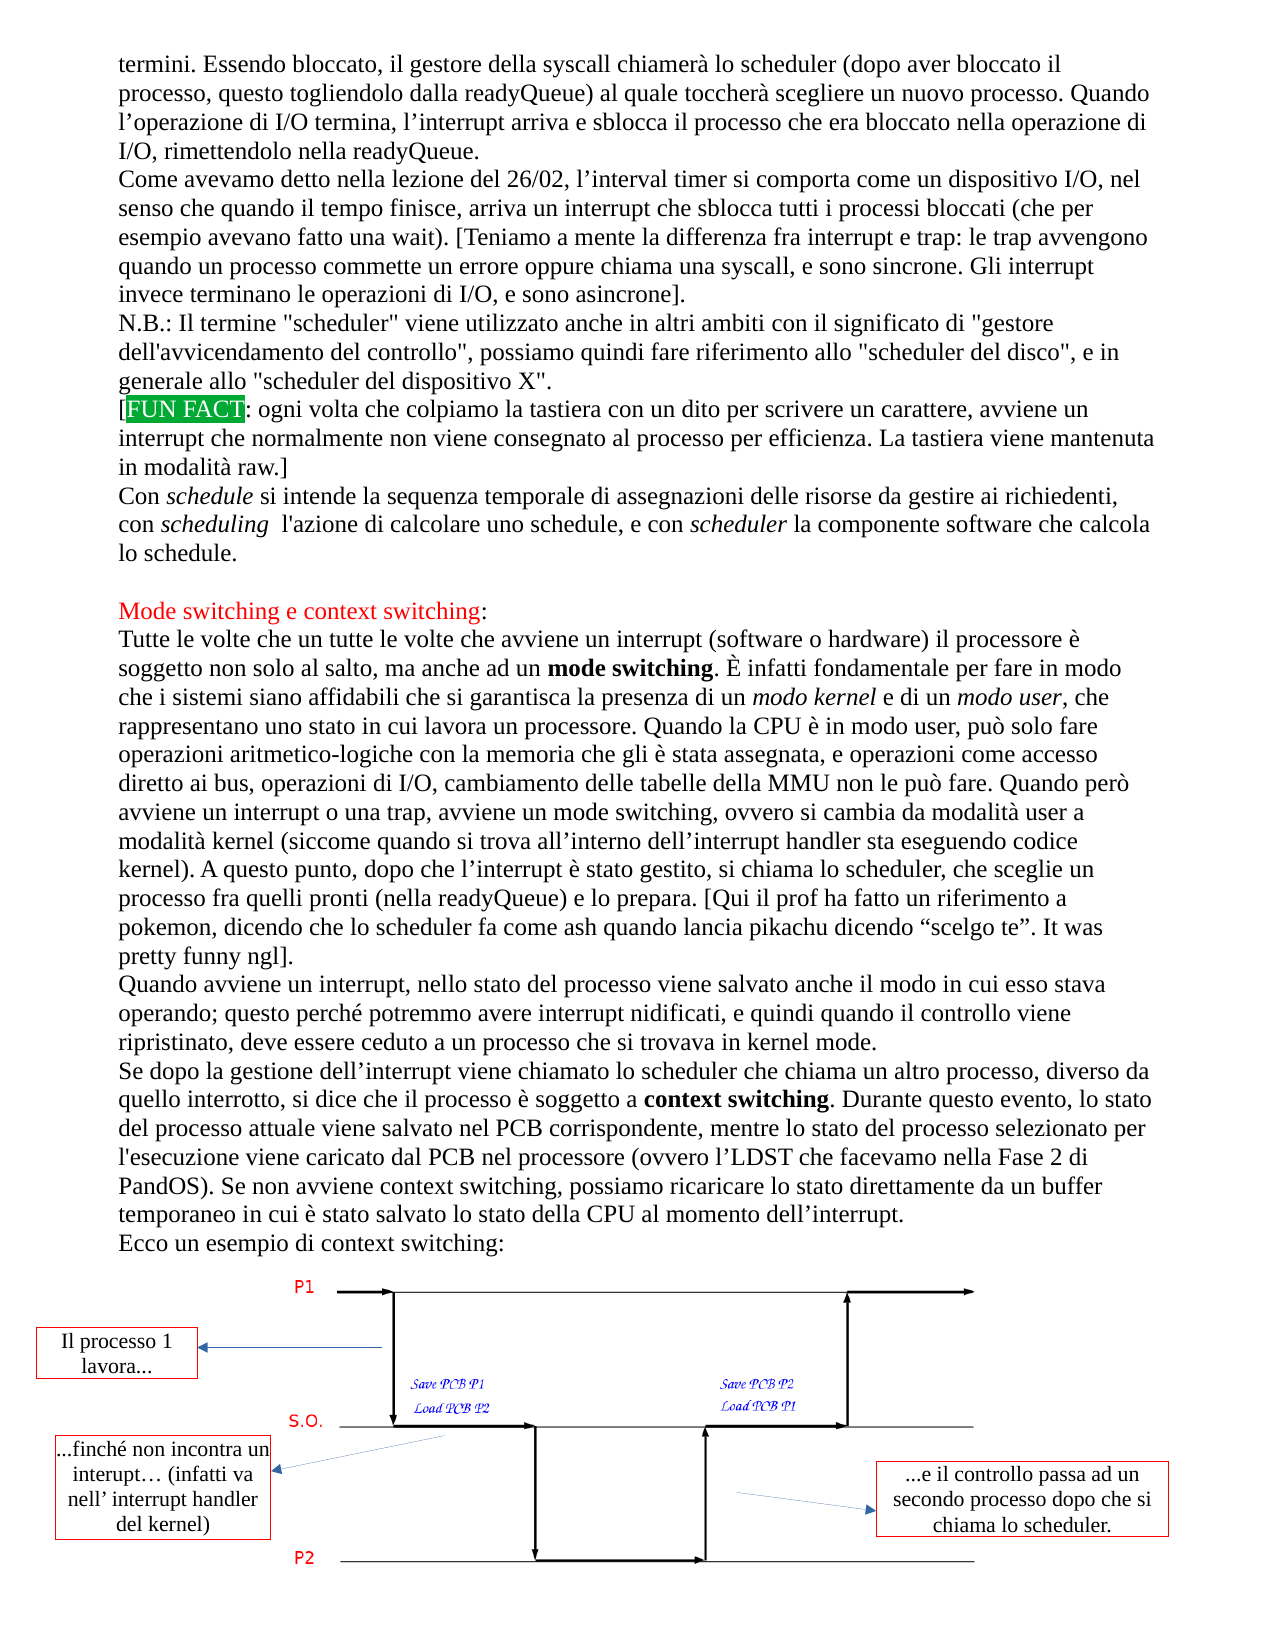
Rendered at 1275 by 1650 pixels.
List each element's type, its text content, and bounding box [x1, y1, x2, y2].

picture [288, 1264, 987, 1586]
text [FUN FACT: ogni volta che colpiamo la tastiera con un dito per scrivere un carattere, avviene un interrupt che normalmente non viene consegnato al processo per efficienza. La tastiera viene mantenuta in modalità raw.] [118, 394, 1157, 481]
text Mode switching e context switching: [118, 596, 1157, 624]
text Con schedule si intende la sequenza temporale di assegnazioni delle risorse da gestire ai richiedenti, con scheduling l'azione di calcolare uno schedule, e con scheduler la componente software che calcola lo schedule. [118, 481, 1157, 567]
text Ecco un esempio di context switching: [118, 1228, 1157, 1257]
text N.B.: Il termine "scheduler" viene utilizzato anche in altri ambiti con il significato di "gestore dell'avvicendamento del controllo", possiamo quindi fare riferimento allo "scheduler del disco", e in generale allo "scheduler del dispositivo X". [118, 308, 1157, 394]
text Quando avviene un interrupt, nello stato del processo viene salvato anche il modo in cui esso stava operando; questo perché potremmo avere interrupt nidificati, e quindi quando il controllo viene ripristinato, deve essere ceduto a un processo che si trovava in kernel mode. [118, 969, 1157, 1056]
text Tutte le volte che un tutte le volte che avviene un interrupt (software o hardware) il processore è soggetto non solo al salto, ma anche ad un mode switching. È infatti fondamentale per fare in modo che i sistemi siano affidabili che si garantisca la presenza di un modo kernel e di un modo user, che rappresentano uno stato in cui lavora un processore. Quando la CPU è in modo user, può solo fare operazioni aritmetico-logiche con la memoria che gli è stata assegnata, e operazioni come accesso diretto ai bus, operazioni di I/O, cambiamento delle tabelle della MMU non le può fare. Quando però avviene un interrupt o una trap, avviene un mode switching, ovvero si cambia da modalità user a modalità kernel (siccome quando si trova all’interno dell’interrupt handler sta eseguendo codice kernel). A questo punto, dopo che l’interrupt è stato gestito, si chiama lo scheduler, che sceglie un processo fra quelli pronti (nella readyQueue) e lo prepara. [Qui il prof ha fatto un riferimento a pokemon, dicendo che lo scheduler fa come ash quando lancia pikachu dicendo “scelgo te”. It was pretty funny ngl]. [118, 624, 1157, 969]
text Se dopo la gestione dell’interrupt viene chiamato lo scheduler che chiama un altro processo, diverso da quello interrotto, si dice che il processo è soggetto a context switching. Durante questo evento, lo stato del processo attuale viene salvato nel PCB corrispondente, mentre lo stato del processo selezionato per l'esecuzione viene caricato dal PCB nel processore (ovvero l’LDST che facevamo nella Fase 2 di PandOS). Se non avviene context switching, possiamo ricaricare lo stato direttamente da un buffer temporaneo in cui è stato salvato lo stato della CPU al momento dell’interrupt. [118, 1056, 1157, 1228]
text Come avevamo detto nella lezione del 26/02, l’interval timer si comporta come un dispositivo I/O, nel senso che quando il tempo finisce, arriva un interrupt che sblocca tutti i processi bloccati (che per esempio avevano fatto una wait). [Teniamo a mente la differenza fra interrupt e trap: le trap avvengono quando un processo commette un errore oppure chiama una syscall, e sono sincrone. Gli interrupt invece terminano le operazioni di I/O, e sono asincrone]. [118, 164, 1157, 308]
text termini. Essendo bloccato, il gestore della syscall chiamerà lo scheduler (dopo aver bloccato il processo, questo togliendolo dalla readyQueue) al quale toccherà scegliere un nuovo processo. Quando l’operazione di I/O termina, l’interrupt arriva e sblocca il processo che era bloccato nella operazione di I/O, rimettendolo nella readyQueue. [118, 49, 1157, 164]
picture [877, 1462, 987, 1536]
